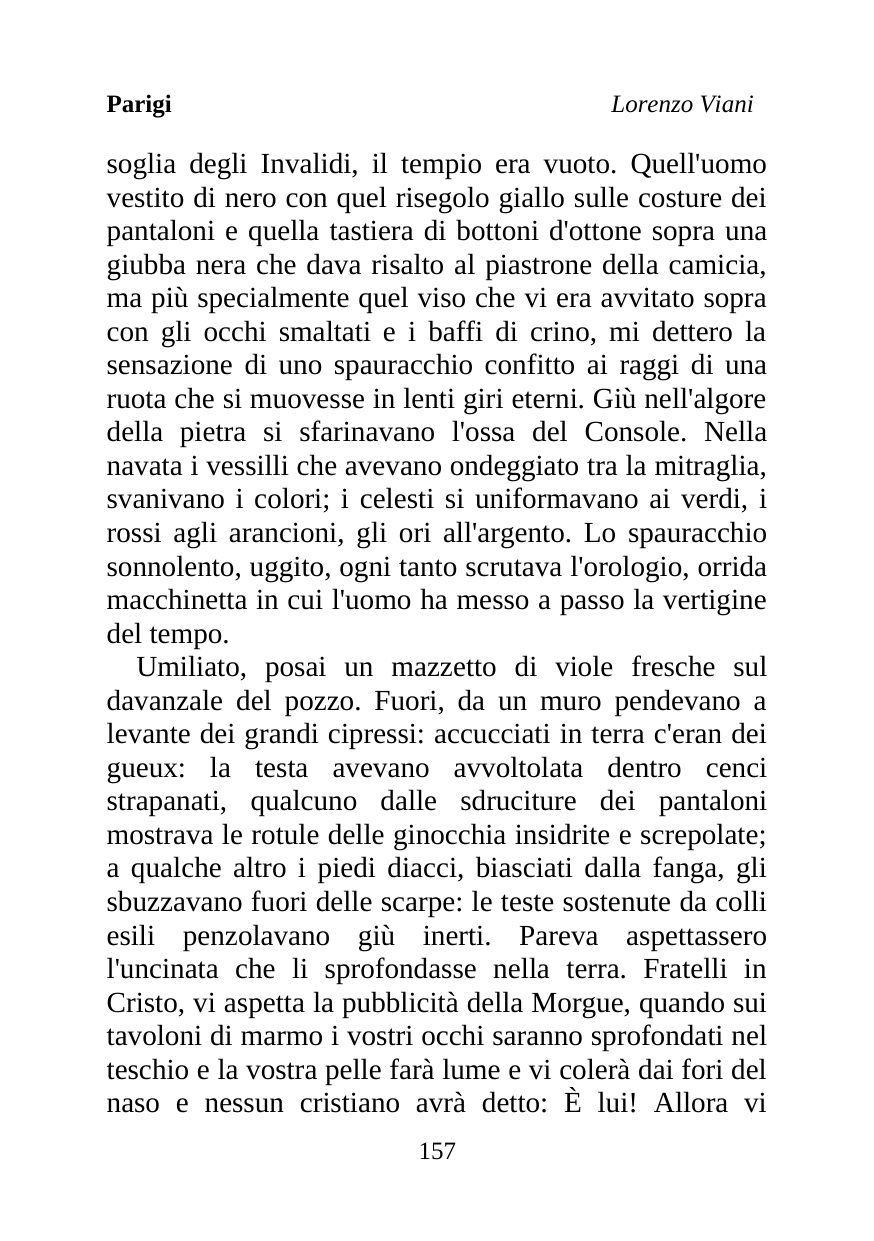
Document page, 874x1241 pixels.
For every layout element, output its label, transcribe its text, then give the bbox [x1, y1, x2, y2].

text Umiliato, posai un mazzetto di viole fresche sul davanzale del pozzo. Fuori, da un muro pendevano a levante dei grandi cipressi: accucciati in terra c'eran dei gueux: la testa avevano avvoltolata dentro cenci strapanati, qualcuno dalle sdruciture dei pantaloni mostrava le rotule delle ginocchia insidrite e screpolate; a qualche altro i piedi diacci, biasciati dalla fanga, gli sbuzzavano fuori delle scarpe: le teste sostenute da colli esili penzolavano giù inerti. Pareva aspettassero l'uncinata che li sprofondasse nella terra. Fratelli in Cristo, vi aspetta la pubblicità della Morgue, quando sui tavoloni di marmo i vostri occhi saranno sprofondati nel teschio e la vostra pelle farà lume e vi colerà dai fori del naso e nessun cristiano avrà detto: È lui! Allora vi [106, 649, 768, 1119]
text soglia degli Invalidi, il tempio era vuoto. Quell'uomo vestito di nero con quel risegolo giallo sulle costure dei pantaloni e quella tastiera di bottoni d'ottone sopra una giubba nera che dava risalto al piastrone della camicia, ma più specialmente quel viso che vi era avvitato sopra con gli occhi smaltati e i baffi di crino, mi dettero la sensazione di uno spauracchio confitto ai raggi di una ruota che si muovesse in lenti giri eterni. Giù nell'algore della pietra si sfarinavano l'ossa del Console. Nella navata i vessilli che avevano ondeggiato tra la mitraglia, svanivano i colori; i celesti si uniformavano ai verdi, i rossi agli arancioni, gli ori all'argento. Lo spauracchio sonnolento, uggito, ogni tanto scrutava l'orologio, orrida macchinetta in cui l'uomo ha messo a passo la vertigine del tempo. [106, 146, 768, 649]
